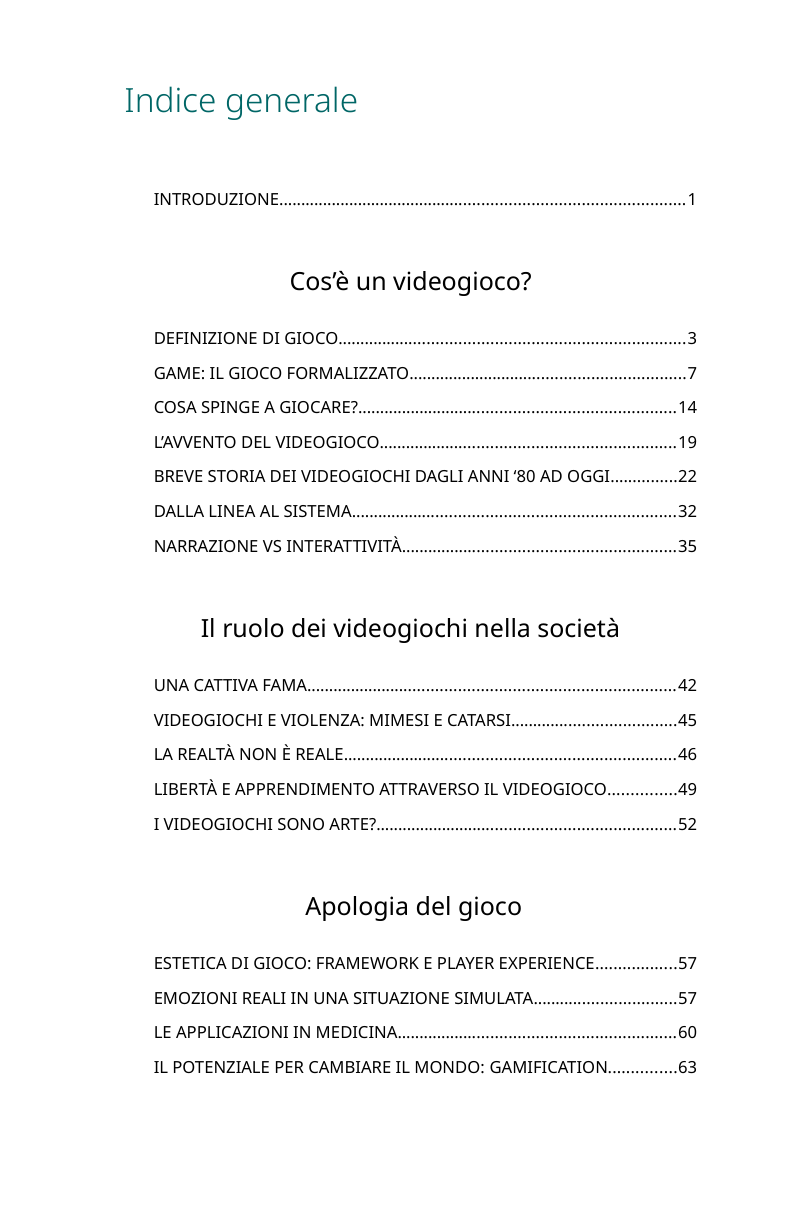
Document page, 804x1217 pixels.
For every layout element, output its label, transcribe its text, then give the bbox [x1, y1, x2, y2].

text Cos’è un videogioco? [124, 263, 697, 297]
text Cosa spinge a giocare? 14 [153, 396, 697, 419]
text Il ruolo dei videogiochi nella società [124, 610, 697, 644]
text Game: il gioco formalizzato 7 [153, 361, 697, 384]
text Breve storia dei videogiochi dagli anni ‘80 ad oggi 22 [153, 465, 697, 488]
subtitle Indice generale [124, 77, 697, 122]
text Libertà e apprendimento attraverso il videogioco 49 [153, 778, 697, 800]
text Dalla linea al sistema 32 [153, 500, 697, 522]
text Narrazione vs interattività 35 [153, 534, 697, 557]
text Apologia del gioco [124, 888, 697, 922]
text La realtà non è reale 46 [153, 743, 697, 766]
text L’avvento del videogioco 19 [153, 431, 697, 453]
text Il potenziale per cambiare il mondo: gamification 63 [153, 1056, 697, 1078]
text Definizione di gioco 3 [153, 327, 697, 349]
text Emozioni reali in una situazione simulata 57 [153, 986, 697, 1009]
text Una cattiva fama 42 [153, 674, 697, 697]
text Introduzione 1 [153, 187, 697, 210]
text Estetica di gioco: framework e player experience 57 [153, 952, 697, 974]
text Le applicazioni in medicina 60 [153, 1021, 697, 1044]
text Videogiochi e violenza: mimesi e catarsi 45 [153, 708, 697, 731]
text I videogiochi sono arte? 52 [153, 812, 697, 835]
